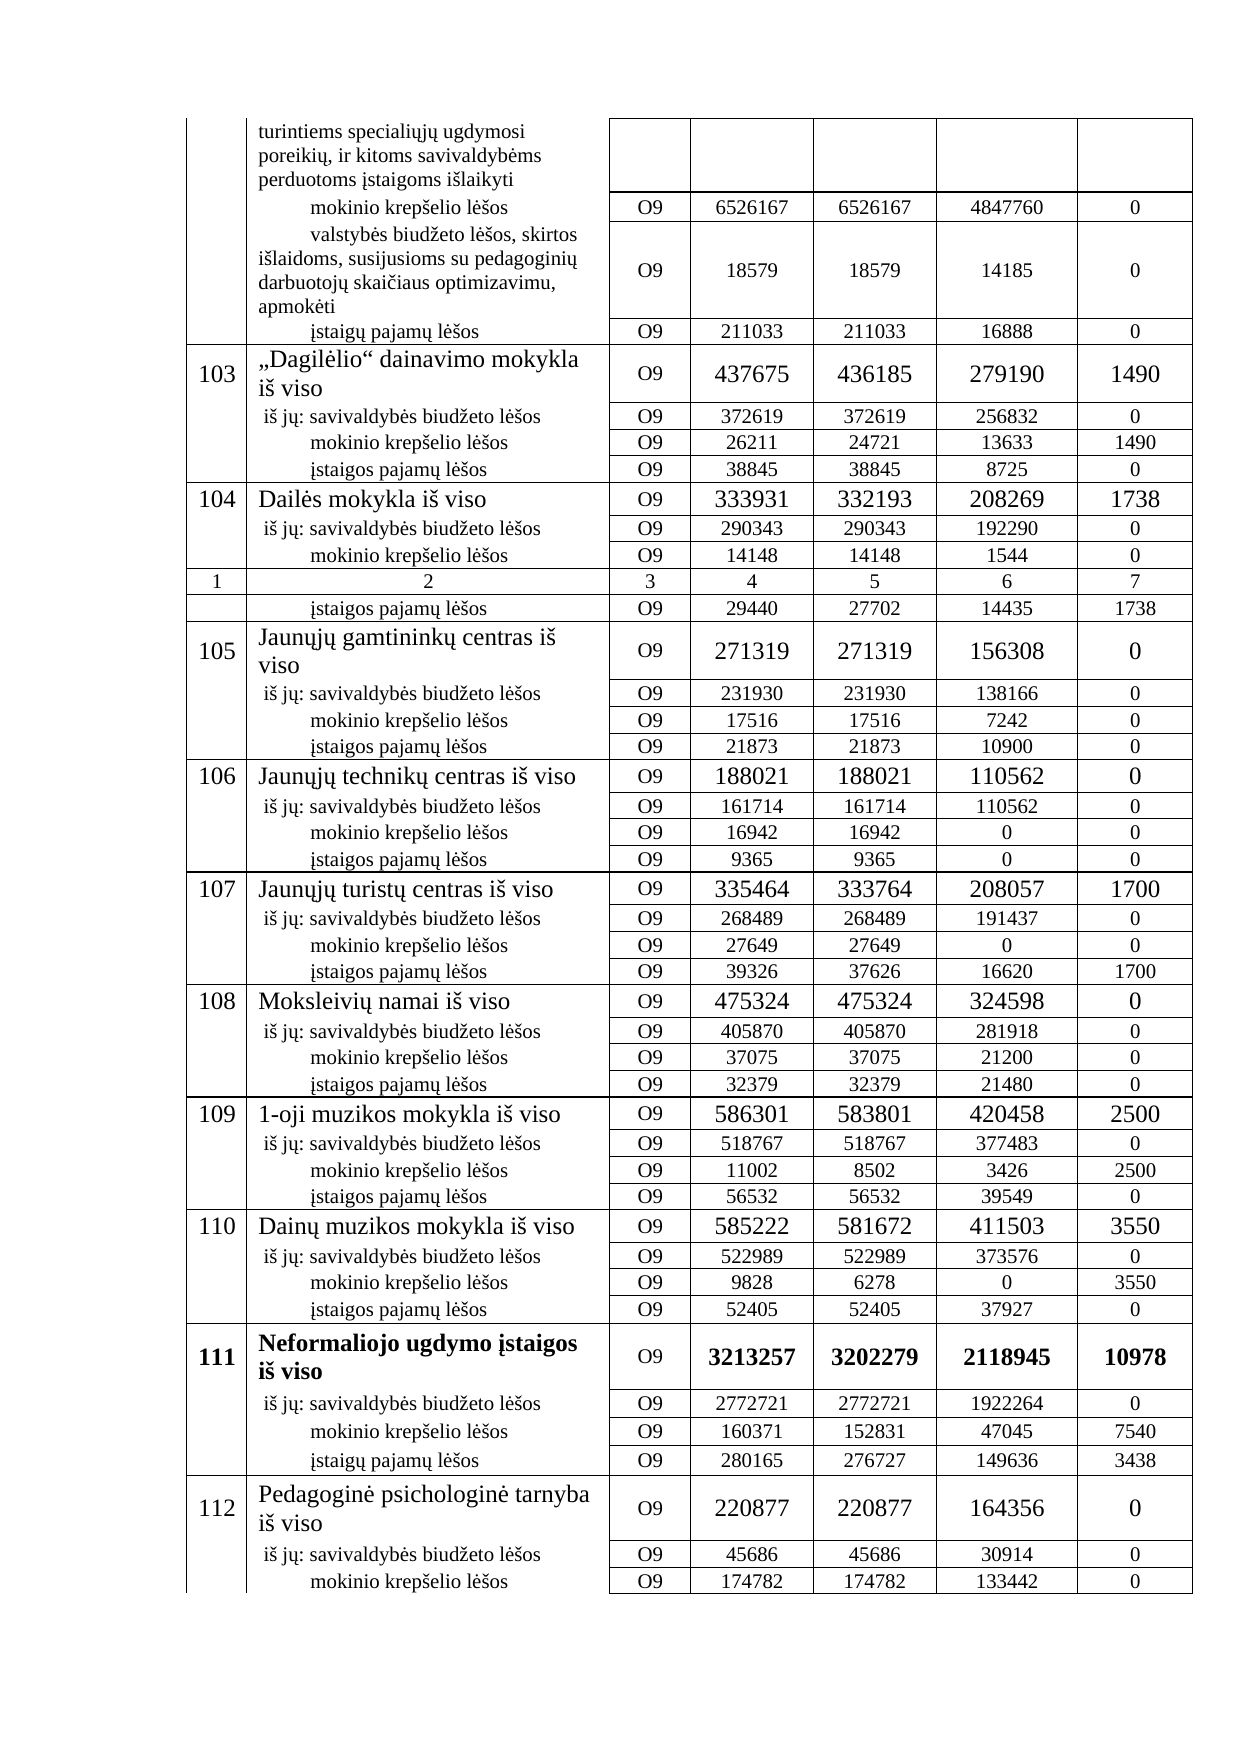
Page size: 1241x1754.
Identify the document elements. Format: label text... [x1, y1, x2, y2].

table_cell [187, 1567, 246, 1593]
table_cell mokinio krepšelio lėšos [247, 706, 609, 732]
table_cell 3426 [937, 1157, 1077, 1182]
table_cell 0 [1078, 1390, 1192, 1417]
table_cell 27702 [814, 595, 936, 621]
table_cell įstaigos pajamų lėšos [247, 733, 609, 759]
table_cell 8725 [937, 456, 1077, 482]
table_cell O9 [610, 516, 690, 541]
table_cell [187, 402, 246, 428]
table_cell mokinio krepšelio lėšos [247, 818, 609, 845]
table_cell 231930 [691, 680, 813, 706]
table_cell 0 [1078, 846, 1192, 871]
table_cell 268489 [691, 905, 813, 931]
table_cell 3202279 [814, 1324, 936, 1389]
table_cell mokinio krepšelio lėšos [247, 541, 609, 568]
table_cell [187, 1540, 246, 1567]
table_cell O9 [610, 193, 690, 221]
table_cell 0 [1078, 193, 1192, 221]
table_cell įstaigos pajamų lėšos [247, 455, 609, 482]
table_cell 7242 [937, 707, 1077, 732]
table_cell O9 [610, 932, 690, 957]
table_cell 7 [1078, 569, 1192, 594]
table_cell iš jų: savivaldybės biudžeto lėšos [247, 679, 609, 706]
table_cell 6 [937, 569, 1077, 594]
table_cell O9 [610, 1130, 690, 1156]
table_cell 220877 [814, 1476, 936, 1540]
table_cell [187, 1389, 246, 1417]
table_cell 280165 [691, 1446, 813, 1474]
table_cell O9 [610, 319, 690, 343]
table_cell Moksleivių namai iš viso [247, 985, 609, 1017]
table_cell [187, 1183, 246, 1209]
table_cell 276727 [814, 1446, 936, 1474]
table_cell O9 [610, 1324, 690, 1389]
table_cell 372619 [691, 403, 813, 428]
table_cell O9 [610, 622, 690, 679]
table_cell [610, 119, 690, 191]
table_cell 6526167 [691, 193, 813, 221]
table_cell 138166 [937, 680, 1077, 706]
table_cell iš jų: savivaldybės biudžeto lėšos [247, 904, 609, 931]
table_cell 1490 [1078, 345, 1192, 402]
table_cell 32379 [814, 1071, 936, 1096]
table_cell iš jų: savivaldybės biudžeto lėšos [247, 1540, 609, 1567]
table_cell 3550 [1078, 1210, 1192, 1242]
table_cell 377483 [937, 1130, 1077, 1156]
table_cell 2500 [1078, 1098, 1192, 1129]
table_cell [187, 845, 246, 871]
table_cell 110562 [937, 793, 1077, 818]
table_cell 38845 [814, 456, 936, 482]
table_cell O9 [610, 760, 690, 792]
table_cell 161714 [691, 793, 813, 818]
table_cell 281918 [937, 1018, 1077, 1043]
table_cell 174782 [814, 1568, 936, 1593]
table_cell 522989 [814, 1243, 936, 1268]
table_cell 156308 [937, 622, 1077, 679]
table_cell 475324 [691, 985, 813, 1017]
table_cell mokinio krepšelio lėšos [247, 1567, 609, 1593]
table_cell iš jų: savivaldybės biudžeto lėšos [247, 1129, 609, 1156]
table_cell [187, 1129, 246, 1156]
table_cell 585222 [691, 1210, 813, 1242]
table_cell 0 [937, 819, 1077, 845]
table_cell 37927 [937, 1296, 1077, 1323]
table_cell 0 [1078, 1476, 1192, 1540]
table_cell O9 [610, 734, 690, 759]
table_cell 271319 [814, 622, 936, 679]
table_cell Jaunųjų technikų centras iš viso [247, 760, 609, 792]
table_cell 112 [187, 1476, 246, 1540]
table_cell 188021 [691, 760, 813, 792]
table_cell O9 [610, 985, 690, 1017]
table_cell 373576 [937, 1243, 1077, 1268]
table_cell 16888 [937, 319, 1077, 343]
table_cell Neformaliojo ugdymo įstaigos iš viso [247, 1324, 609, 1389]
table_cell 45686 [814, 1541, 936, 1567]
table_cell 2772721 [814, 1390, 936, 1417]
table_cell O9 [610, 1071, 690, 1096]
table_cell O9 [610, 595, 690, 621]
table_cell 18579 [814, 222, 936, 318]
table_cell 0 [1078, 542, 1192, 568]
table_cell 0 [1078, 1184, 1192, 1209]
table_cell 164356 [937, 1476, 1077, 1540]
table_cell [187, 792, 246, 818]
table_cell [187, 595, 246, 621]
table_cell 108 [187, 985, 246, 1017]
table_cell 29440 [691, 595, 813, 621]
table_cell 332193 [814, 483, 936, 514]
table_cell O9 [610, 1446, 690, 1474]
table_cell įstaigų pajamų lėšos [247, 1445, 609, 1474]
table_cell 0 [1078, 793, 1192, 818]
table_cell 220877 [691, 1476, 813, 1540]
table_cell 2118945 [937, 1324, 1077, 1389]
table_cell 111 [187, 1324, 246, 1389]
table_cell 110 [187, 1210, 246, 1242]
table_cell [691, 119, 813, 191]
table_cell 1700 [1078, 959, 1192, 984]
table_cell O9 [610, 345, 690, 402]
table_cell 14435 [937, 595, 1077, 621]
table_cell 1-oji muzikos mokykla iš viso [247, 1098, 609, 1129]
table_cell 0 [1078, 516, 1192, 541]
table_cell 38845 [691, 456, 813, 482]
table_cell 0 [937, 846, 1077, 871]
table_cell 436185 [814, 345, 936, 402]
table_cell [187, 1156, 246, 1182]
table_cell O9 [610, 1098, 690, 1129]
table_cell 37075 [691, 1044, 813, 1070]
table_cell O9 [610, 1184, 690, 1209]
table_cell O9 [610, 222, 690, 318]
table_cell 32379 [691, 1071, 813, 1096]
table_cell 208057 [937, 873, 1077, 904]
table_cell 0 [1078, 622, 1192, 679]
table_cell O9 [610, 905, 690, 931]
table_cell 14185 [937, 222, 1077, 318]
table_cell [187, 1070, 246, 1096]
table_cell 2500 [1078, 1157, 1192, 1182]
table_cell valstybės biudžeto lėšos, skirtos išlaidoms, susijusioms su pedagoginių darbuotojų skaičiaus optimizavimu, apmokėti [247, 221, 609, 318]
table_cell 405870 [691, 1018, 813, 1043]
table_cell [187, 706, 246, 732]
table_cell 1738 [1078, 483, 1192, 514]
table_cell [187, 1043, 246, 1070]
table_cell 9365 [814, 846, 936, 871]
table_cell įstaigos pajamų lėšos [247, 1295, 609, 1323]
table_cell 3213257 [691, 1324, 813, 1389]
table_cell 109 [187, 1098, 246, 1129]
table_cell O9 [610, 793, 690, 818]
table_cell 24721 [814, 430, 936, 455]
table_cell [187, 1017, 246, 1043]
table_cell 0 [1078, 905, 1192, 931]
table_cell O9 [610, 1269, 690, 1295]
table_cell iš jų: savivaldybės biudžeto lėšos [247, 1242, 609, 1268]
table_cell 211033 [814, 319, 936, 343]
table_cell 2772721 [691, 1390, 813, 1417]
table_cell 333764 [814, 873, 936, 904]
table_cell 583801 [814, 1098, 936, 1129]
table_cell 0 [1078, 819, 1192, 845]
table_cell [187, 429, 246, 455]
table_cell 17516 [814, 707, 936, 732]
table_cell 2 [247, 569, 609, 594]
table_cell [187, 118, 246, 191]
table_cell 405870 [814, 1018, 936, 1043]
table_cell 0 [1078, 985, 1192, 1017]
table_cell 37626 [814, 959, 936, 984]
table_cell O9 [610, 680, 690, 706]
table_cell 160371 [691, 1418, 813, 1445]
table_cell [187, 191, 246, 221]
table_cell [187, 679, 246, 706]
table_cell 106 [187, 760, 246, 792]
table_cell 149636 [937, 1446, 1077, 1474]
table_cell 0 [1078, 456, 1192, 482]
table_cell 411503 [937, 1210, 1077, 1242]
table_cell [187, 455, 246, 482]
table_cell 3438 [1078, 1446, 1192, 1474]
table_cell 39326 [691, 959, 813, 984]
table_cell 1544 [937, 542, 1077, 568]
table_cell [187, 1295, 246, 1323]
table_cell O9 [610, 1568, 690, 1593]
table_cell mokinio krepšelio lėšos [247, 1043, 609, 1070]
table_cell 0 [1078, 932, 1192, 957]
table_cell O9 [610, 1296, 690, 1323]
table_cell 152831 [814, 1418, 936, 1445]
table_cell 56532 [814, 1184, 936, 1209]
table_cell turintiems specialiųjų ugdymosi poreikių, ir kitoms savivaldybėms perduotoms įstaigoms išlaikyti [247, 118, 609, 191]
table_cell 21873 [814, 734, 936, 759]
table_cell 16942 [691, 819, 813, 845]
table_cell 518767 [814, 1130, 936, 1156]
table_cell O9 [610, 1390, 690, 1417]
table_cell 30914 [937, 1541, 1077, 1567]
table_cell 45686 [691, 1541, 813, 1567]
table_cell 4847760 [937, 193, 1077, 221]
table_cell 437675 [691, 345, 813, 402]
table_cell 21873 [691, 734, 813, 759]
table_cell O9 [610, 707, 690, 732]
table_cell 3550 [1078, 1269, 1192, 1295]
table_cell 0 [937, 1269, 1077, 1295]
table_cell [1078, 119, 1192, 191]
table_cell 271319 [691, 622, 813, 679]
table_cell 9365 [691, 846, 813, 871]
table_cell [187, 515, 246, 541]
table_cell 5 [814, 569, 936, 594]
table_cell 133442 [937, 1568, 1077, 1593]
table_cell O9 [610, 1018, 690, 1043]
table_cell [187, 1445, 246, 1474]
table_cell O9 [610, 1243, 690, 1268]
table_cell 161714 [814, 793, 936, 818]
table_cell 0 [937, 932, 1077, 957]
table_cell [187, 931, 246, 957]
table_cell 39549 [937, 1184, 1077, 1209]
table_cell [187, 1242, 246, 1268]
table_cell 1700 [1078, 873, 1192, 904]
table_cell O9 [610, 873, 690, 904]
table_cell 335464 [691, 873, 813, 904]
table_cell 0 [1078, 319, 1192, 343]
table_cell O9 [610, 1418, 690, 1445]
table_cell 188021 [814, 760, 936, 792]
table_cell 586301 [691, 1098, 813, 1129]
table_cell įstaigos pajamų lėšos [247, 845, 609, 871]
table_cell [187, 221, 246, 318]
table_cell 256832 [937, 403, 1077, 428]
table_cell Dailės mokykla iš viso [247, 483, 609, 514]
table_cell 333931 [691, 483, 813, 514]
table_cell O9 [610, 483, 690, 514]
table_cell 6526167 [814, 193, 936, 221]
table_cell 27649 [691, 932, 813, 957]
table_cell 475324 [814, 985, 936, 1017]
table_cell [187, 958, 246, 984]
table_cell mokinio krepšelio lėšos [247, 931, 609, 957]
table_cell 110562 [937, 760, 1077, 792]
table_cell 231930 [814, 680, 936, 706]
table_cell 279190 [937, 345, 1077, 402]
table_cell O9 [610, 456, 690, 482]
table_cell mokinio krepšelio lėšos [247, 1268, 609, 1295]
table_cell O9 [610, 1044, 690, 1070]
table_cell 27649 [814, 932, 936, 957]
table_cell 0 [1078, 734, 1192, 759]
table_cell 11002 [691, 1157, 813, 1182]
table_cell 0 [1078, 1296, 1192, 1323]
table_cell įstaigos pajamų lėšos [247, 958, 609, 984]
table_cell 1490 [1078, 430, 1192, 455]
table_cell iš jų: savivaldybės biudžeto lėšos [247, 792, 609, 818]
table_cell 52405 [691, 1296, 813, 1323]
table_cell 6278 [814, 1269, 936, 1295]
table_cell 0 [1078, 1018, 1192, 1043]
table_cell 1738 [1078, 595, 1192, 621]
table_cell 420458 [937, 1098, 1077, 1129]
table_cell iš jų: savivaldybės biudžeto lėšos [247, 1017, 609, 1043]
table_cell „Dagilėlio“ dainavimo mokykla iš viso [247, 345, 609, 402]
table_cell 18579 [691, 222, 813, 318]
table_cell 1922264 [937, 1390, 1077, 1417]
table_cell 0 [1078, 1044, 1192, 1070]
table_cell 107 [187, 873, 246, 904]
table_cell O9 [610, 430, 690, 455]
table_cell 21480 [937, 1071, 1077, 1096]
table_cell 268489 [814, 905, 936, 931]
table_cell 324598 [937, 985, 1077, 1017]
table_cell O9 [610, 1210, 690, 1242]
table_cell 208269 [937, 483, 1077, 514]
table_cell Jaunųjų turistų centras iš viso [247, 873, 609, 904]
table_cell 14148 [814, 542, 936, 568]
table_cell 104 [187, 483, 246, 514]
table_cell 10978 [1078, 1324, 1192, 1389]
table_cell [187, 904, 246, 931]
table_cell 581672 [814, 1210, 936, 1242]
table_cell 290343 [814, 516, 936, 541]
table_cell Dainų muzikos mokykla iš viso [247, 1210, 609, 1242]
table_cell O9 [610, 846, 690, 871]
table_cell 0 [1078, 760, 1192, 792]
table_cell iš jų: savivaldybės biudžeto lėšos [247, 402, 609, 428]
table_cell 16942 [814, 819, 936, 845]
table_cell 8502 [814, 1157, 936, 1182]
table_cell 7540 [1078, 1418, 1192, 1445]
table_cell 4 [691, 569, 813, 594]
table_cell 13633 [937, 430, 1077, 455]
table_cell 1 [187, 569, 246, 594]
table_cell įstaigos pajamų lėšos [247, 1183, 609, 1209]
table_cell 16620 [937, 959, 1077, 984]
table_cell 26211 [691, 430, 813, 455]
table_cell 0 [1078, 707, 1192, 732]
table_cell [187, 1268, 246, 1295]
table_cell Jaunųjų gamtininkų centras iš viso [247, 622, 609, 679]
table_cell iš jų: savivaldybės biudžeto lėšos [247, 515, 609, 541]
table_cell 103 [187, 345, 246, 402]
table_cell O9 [610, 819, 690, 845]
table_cell 52405 [814, 1296, 936, 1323]
table_cell 0 [1078, 1568, 1192, 1593]
table_cell įstaigos pajamų lėšos [247, 595, 609, 621]
table_cell 0 [1078, 680, 1192, 706]
table_cell 191437 [937, 905, 1077, 931]
table_cell įstaigos pajamų lėšos [247, 1070, 609, 1096]
table_cell [187, 1417, 246, 1445]
table_cell 14148 [691, 542, 813, 568]
table_cell iš jų: savivaldybės biudžeto lėšos [247, 1389, 609, 1417]
table_cell 21200 [937, 1044, 1077, 1070]
table_cell [187, 733, 246, 759]
table_cell 0 [1078, 1130, 1192, 1156]
table_cell 518767 [691, 1130, 813, 1156]
table_cell [814, 119, 936, 191]
table_cell 0 [1078, 403, 1192, 428]
table_cell 0 [1078, 1541, 1192, 1567]
table_cell [187, 818, 246, 845]
table_cell 0 [1078, 1071, 1192, 1096]
table_cell O9 [610, 542, 690, 568]
table_cell 17516 [691, 707, 813, 732]
table_cell mokinio krepšelio lėšos [247, 1417, 609, 1445]
table_cell 290343 [691, 516, 813, 541]
table_cell 174782 [691, 1568, 813, 1593]
table_cell 9828 [691, 1269, 813, 1295]
table_cell 372619 [814, 403, 936, 428]
table_cell O9 [610, 1157, 690, 1182]
table_cell O9 [610, 1476, 690, 1540]
table_cell [937, 119, 1077, 191]
table_cell 0 [1078, 1243, 1192, 1268]
table_cell įstaigų pajamų lėšos [247, 318, 609, 343]
table_cell [187, 541, 246, 568]
table_cell 3 [610, 569, 690, 594]
table_cell 105 [187, 622, 246, 679]
table_cell 522989 [691, 1243, 813, 1268]
table_cell Pedagoginė psichologinė tarnyba iš viso [247, 1476, 609, 1540]
table_cell mokinio krepšelio lėšos [247, 191, 609, 221]
table_cell O9 [610, 1541, 690, 1567]
table_cell 192290 [937, 516, 1077, 541]
table_cell 47045 [937, 1418, 1077, 1445]
table_cell mokinio krepšelio lėšos [247, 1156, 609, 1182]
table_cell 10900 [937, 734, 1077, 759]
table_cell 211033 [691, 319, 813, 343]
table_cell mokinio krepšelio lėšos [247, 429, 609, 455]
table_cell O9 [610, 403, 690, 428]
table_cell O9 [610, 959, 690, 984]
table_cell [187, 318, 246, 343]
table_cell 37075 [814, 1044, 936, 1070]
table_cell 0 [1078, 222, 1192, 318]
table_cell 56532 [691, 1184, 813, 1209]
